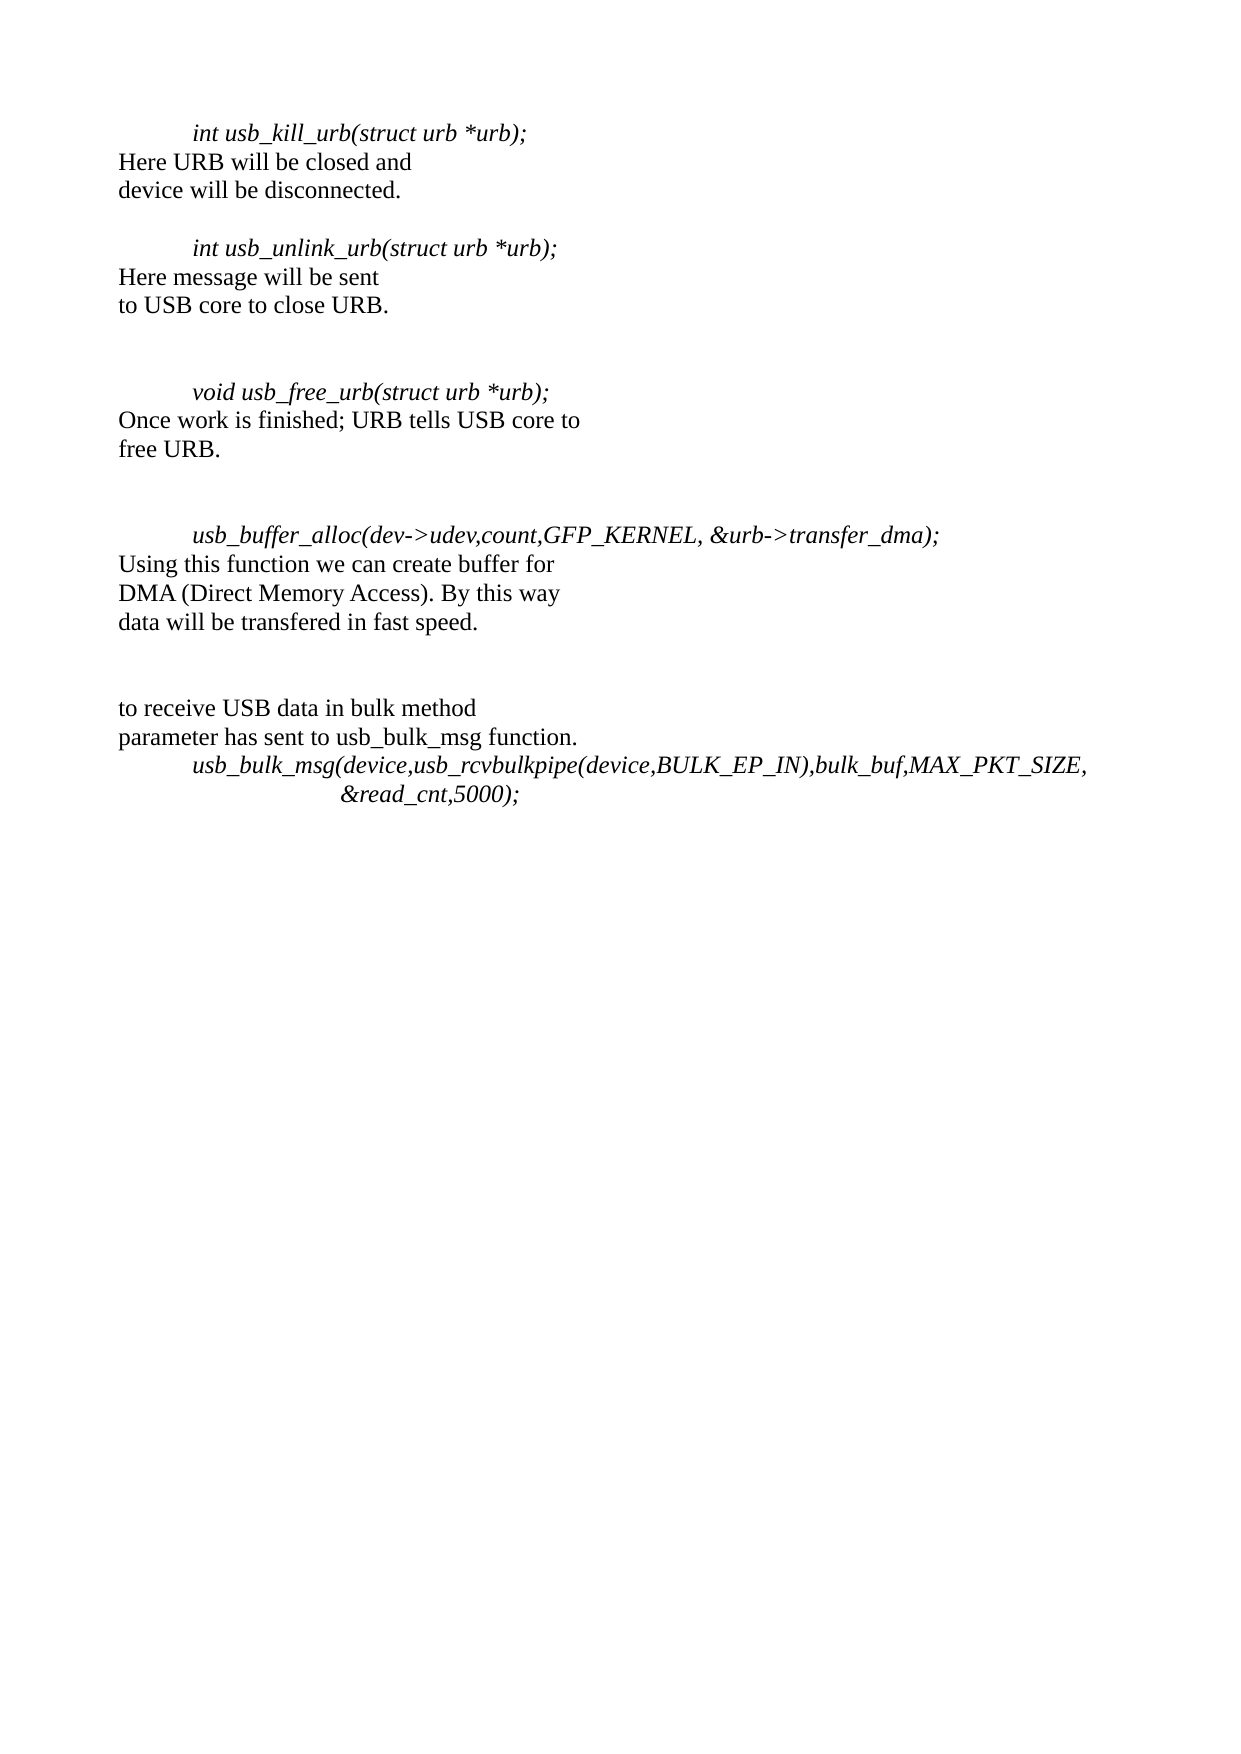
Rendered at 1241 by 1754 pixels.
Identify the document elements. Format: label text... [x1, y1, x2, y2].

text data will be transfered in fast speed. [118, 607, 1122, 636]
text Once work is finished; URB tells USB core to [118, 406, 1122, 434]
text device will be disconnected. [118, 176, 1122, 204]
text Here message will be sent [118, 262, 1122, 291]
text int usb_unlink_urb(struct urb *urb); [118, 233, 1122, 262]
text usb_buffer_alloc(dev->udev,count,GFP_KERNEL, &urb->transfer_dma); [118, 521, 1122, 549]
text free URB. [118, 434, 1122, 463]
text Using this function we can create buffer for [118, 549, 1122, 578]
text to USB core to close URB. [118, 291, 1122, 319]
text usb_bulk_msg(device,usb_rcvbulkpipe(device,BULK_EP_IN),bulk_buf,MAX_PKT_SIZE, [118, 751, 1122, 779]
text DMA (Direct Memory Access). By this way [118, 578, 1122, 607]
text Here URB will be closed and [118, 147, 1122, 176]
text void usb_free_urb(struct urb *urb); [118, 377, 1122, 406]
text int usb_kill_urb(struct urb *urb); [118, 118, 1122, 147]
text parameter has sent to usb_bulk_msg function. [118, 722, 1122, 751]
text &read_cnt,5000); [118, 779, 1122, 808]
text to receive USB data in bulk method [118, 693, 1122, 722]
